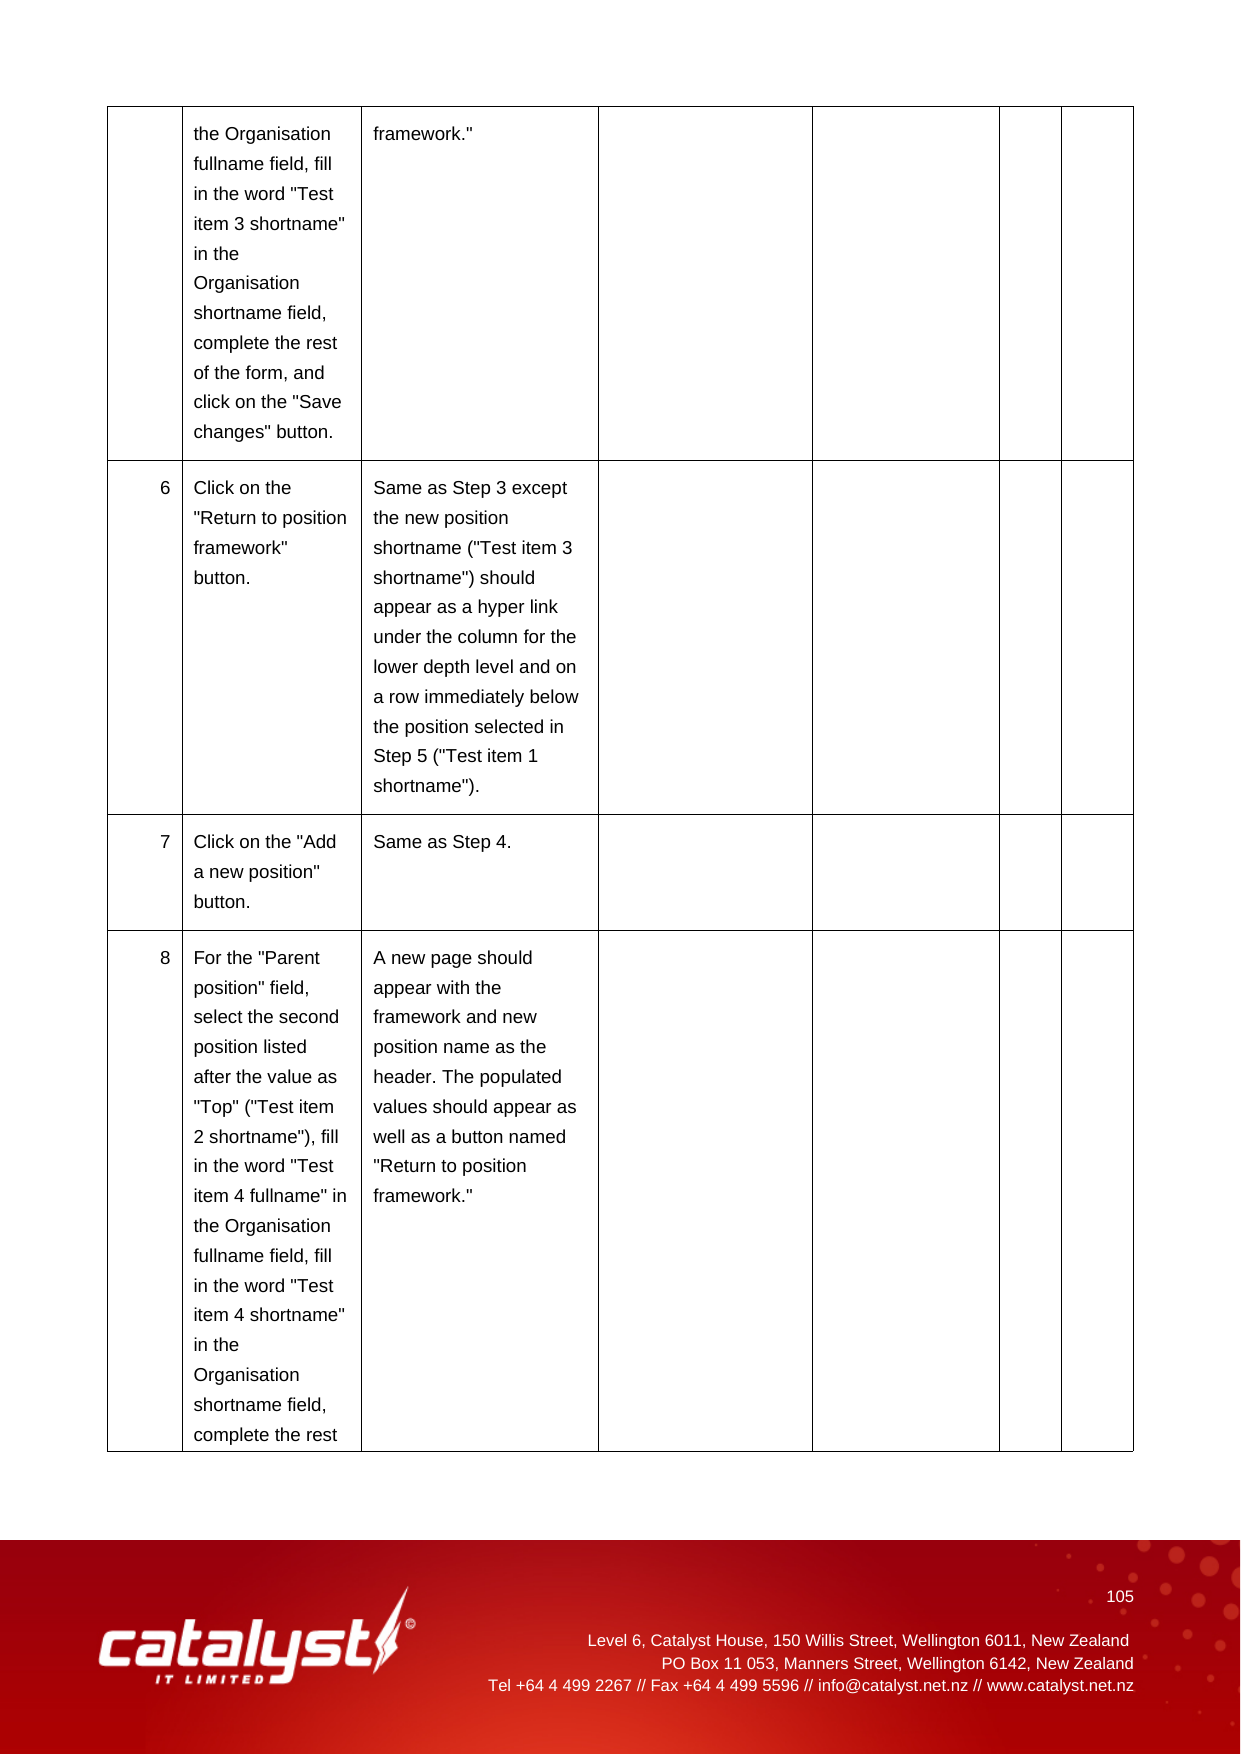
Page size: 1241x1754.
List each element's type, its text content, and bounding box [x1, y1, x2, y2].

table_cell [599, 461, 812, 814]
table_cell A new page should appear with the framework and new position name as the header. The populated values should appear as well as a button named "Return to position framework." [362, 931, 598, 1451]
table_cell [1062, 931, 1133, 1451]
picture [0, 1540, 1241, 1754]
table_cell [1062, 815, 1133, 930]
table_cell 8 [108, 931, 182, 1451]
table_cell Same as Step 4. [362, 815, 598, 930]
table_cell [599, 107, 812, 460]
table_cell [1000, 461, 1061, 814]
table_cell [599, 815, 812, 930]
table_cell [1000, 931, 1061, 1451]
table_cell [1062, 107, 1133, 460]
table_cell [599, 931, 812, 1451]
table_cell the Organisation fullname field, fill in the word "Test item 3 shortname" in the Organisation shortname field, complete the rest of the form, and click on the "Save changes" button. [183, 107, 361, 460]
table_cell [1000, 107, 1061, 460]
table_cell Click on the "Return to position framework" button. [183, 461, 361, 814]
table_cell [108, 107, 182, 460]
table_cell 7 [108, 815, 182, 930]
table_cell [813, 931, 999, 1451]
table_cell 6 [108, 461, 182, 814]
table_cell Same as Step 3 except the new position shortname ("Test item 3 shortname") should appear as a hyper link under the column for the lower depth level and on a row immediately below the position selected in Step 5 ("Test item 1 shortname"). [362, 461, 598, 814]
table_cell [813, 461, 999, 814]
table_cell For the "Parent position" field, select the second position listed after the value as "Top" ("Test item 2 shortname"), fill in the word "Test item 4 fullname" in the Organisation fullname field, fill in the word "Test item 4 shortname" in the Organisation shortname field, complete the rest [183, 931, 361, 1451]
table_cell [1062, 461, 1133, 814]
table_cell Click on the "Add a new position" button. [183, 815, 361, 930]
table_cell [1000, 815, 1061, 930]
table_cell framework." [362, 107, 598, 460]
table_cell [813, 107, 999, 460]
table_cell [813, 815, 999, 930]
